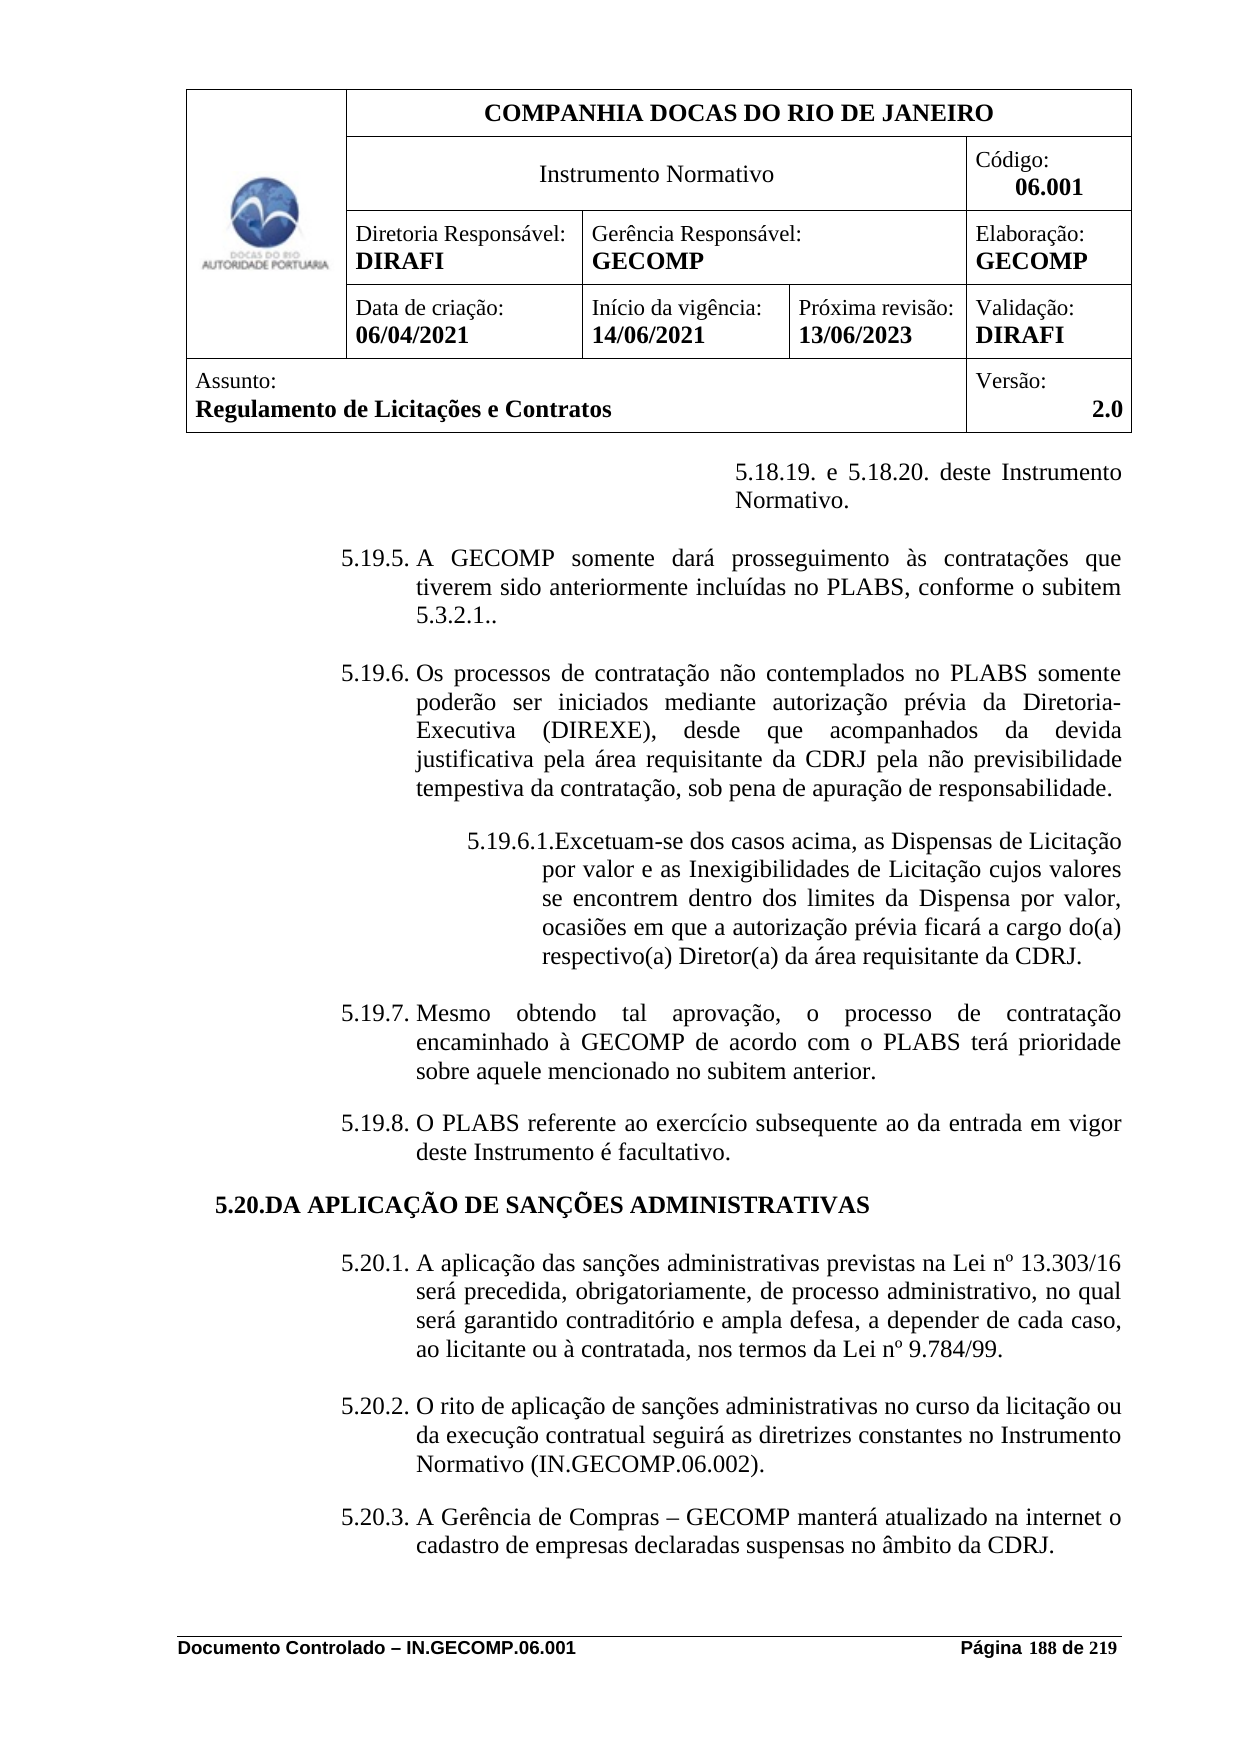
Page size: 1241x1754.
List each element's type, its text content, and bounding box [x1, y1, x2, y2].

list A aplicação das sanções administrativas previstas na Lei nº 13.303/16 será precedida, obrigatoriamente, de processo administrativo, no qual será garantido contraditório e ampla defesa, a depender de cada caso, ao licitante ou à contratada, nos termos da Lei nº 9.784/99. [341, 1248, 1122, 1363]
list O PLABS referente ao exercício subsequente ao da entrada em vigor deste Instrumento é facultativo. [341, 1108, 1122, 1166]
list 5.18.19. e 5.18.20. deste Instrumento Normativo. [622, 457, 1122, 514]
list Excetuam-se dos casos acima, as Dispensas de Licitação por valor e as Inexigibilidades de Licitação cujos valores se encontrem dentro dos limites da Dispensa por valor, ocasiões em que a autorização prévia ficará a cargo do(a) respectivo(a) Diretor(a) da área requisitante da CDRJ. [467, 826, 1122, 969]
list Mesmo obtendo tal aprovação, o processo de contratação encaminhado à GECOMP de acordo com o PLABS terá prioridade sobre aquele mencionado no subitem anterior. [341, 998, 1122, 1084]
list O rito de aplicação de sanções administrativas no curso da licitação ou da execução contratual seguirá as diretrizes constantes no Instrumento Normativo (IN.GECOMP.06.002). [341, 1391, 1122, 1478]
list Os processos de contratação não contemplados no PLABS somente poderão ser iniciados mediante autorização prévia da Diretoria-Executiva (DIREXE), desde que acompanhados da devida justificativa pela área requisitante da CDRJ pela não previsibilidade tempestiva da contratação, sob pena de apuração de responsabilidade. [341, 658, 1122, 802]
list A Gerência de Compras – GECOMP manterá atualizado na internet o cadastro de empresas declaradas suspensas no âmbito da CDRJ. [341, 1502, 1122, 1559]
list DA APLICAÇÃO DE SANÇÕES ADMINISTRATIVAS [215, 1190, 1122, 1219]
list A GECOMP somente dará prosseguimento às contratações que tiverem sido anteriormente incluídas no PLABS, conforme o subitem 5.3.2.1.. [341, 543, 1122, 629]
